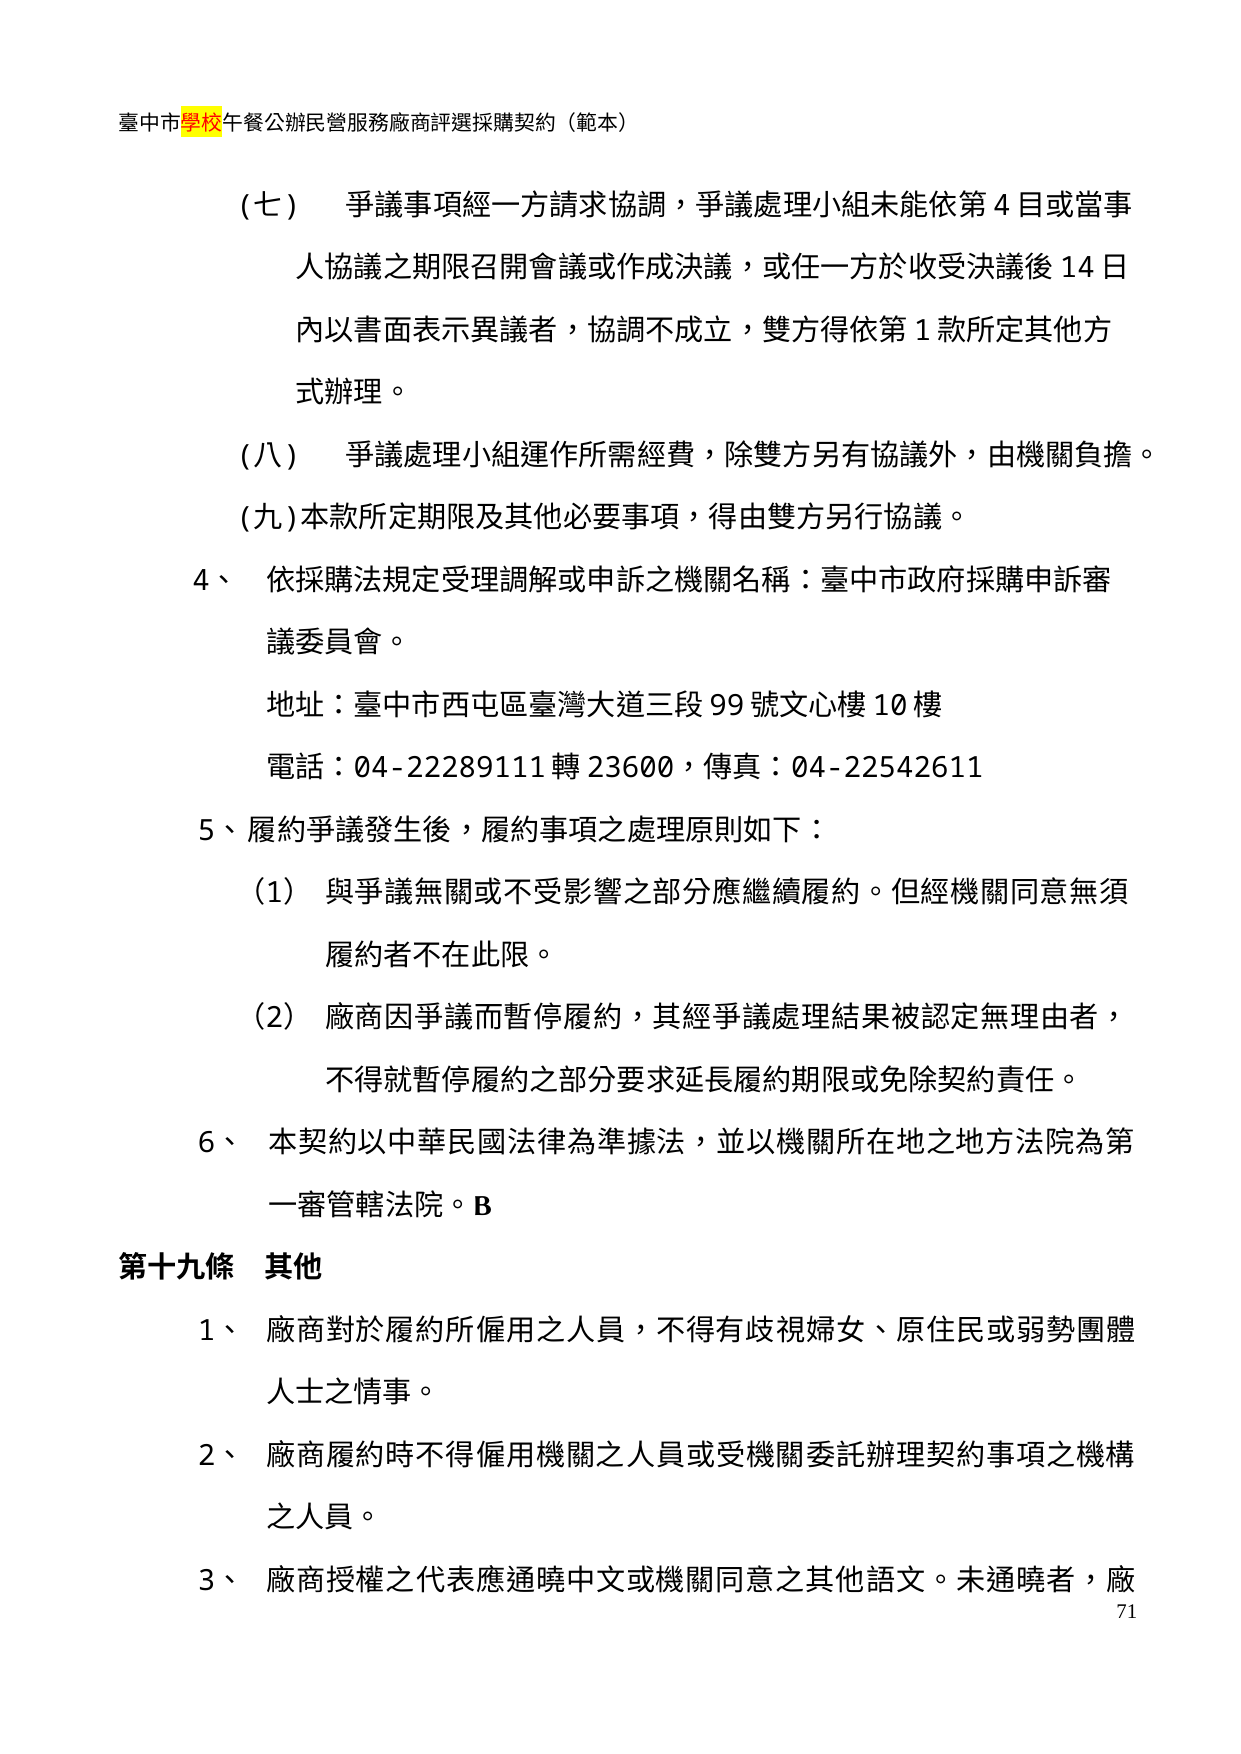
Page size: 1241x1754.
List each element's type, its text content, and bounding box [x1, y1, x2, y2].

list 與爭議無關或不受影響之部分應繼續履約。但經機關同意無須履約者不在此限。 [236, 848, 1131, 973]
list 履約爭議發生後，履約事項之處理原則如下： [198, 786, 1137, 848]
list 本契約以中華民國法律為準據法，並以機關所在地之地方法院為第一審管轄法院。 [198, 1098, 1137, 1223]
text (九)本款所定期限及其他必要事項，得由雙方另行協議。 [118, 473, 1137, 536]
text (七) 爭議事項經一方請求協調，爭議處理小組未能依第4目或當事人協議之期限召開會議或作成決議，或任一方於收受決議後14日內以書面表示異議者，協調不成立，雙方得依第1款所定其他方式辦理。 [236, 161, 1137, 411]
list 廠商履約時不得僱用機關之人員或受機關委託辦理契約事項之機構之人員。 [198, 1411, 1137, 1536]
text 電話：04-22289111轉23600，傳真：04-22542611 [266, 723, 1137, 786]
text (八) 爭議處理小組運作所需經費，除雙方另有協議外，由機關負擔。 [236, 411, 1137, 473]
list 廠商授權之代表應通曉中文或機關同意之其他語文。未通曉者，廠 [198, 1536, 1137, 1598]
list 廠商因爭議而暫停履約，其經爭議處理結果被認定無理由者，不得就暫停履約之部分要求延長履約期限或免除契約責任。 [236, 973, 1131, 1098]
list 廠商對於履約所僱用之人員，不得有歧視婦女、原住民或弱勢團體人士之情事。 [198, 1286, 1137, 1411]
list 依採購法規定受理調解或申訴之機關名稱：臺中市政府採購申訴審議委員會。 [192, 536, 1137, 661]
text 地址：臺中市西屯區臺灣大道三段99號文心樓10樓 [266, 661, 1137, 723]
text 第十九條 其他 [118, 1223, 1137, 1286]
